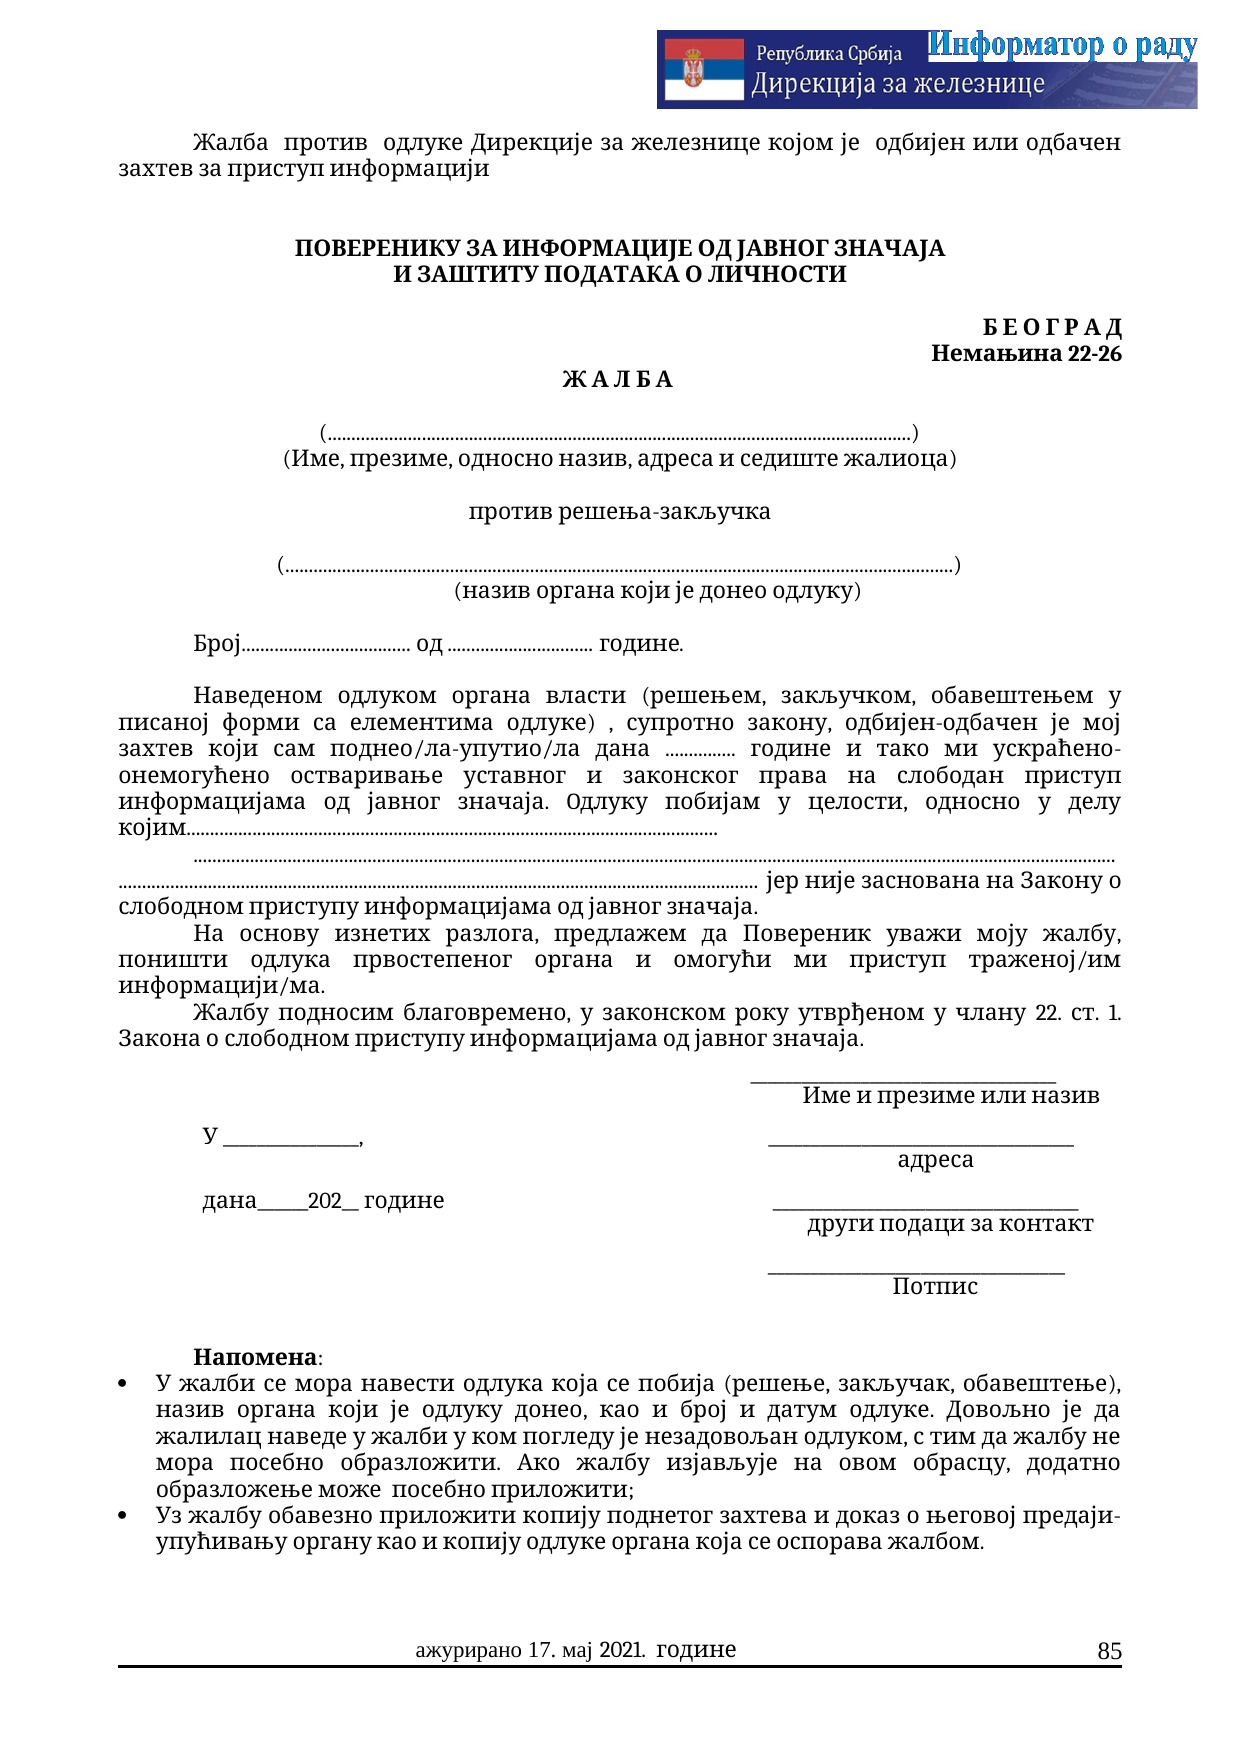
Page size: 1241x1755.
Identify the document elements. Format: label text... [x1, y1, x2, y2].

text Жалба против одлуке Дирекције за железнице којом је одбијен или одбачен захтев за приступ информацији [118, 130, 1122, 183]
text Број.................................... од ............................... године. [118, 631, 1122, 657]
text ПОВЕРЕНИКУ ЗА ИНФОРМАЦИЈЕ ОД ЈАВНОГ ЗНАЧАЈА [118, 235, 1122, 262]
list Уз жалбу обавезно приложити копију поднетог захтева и доказ о његовој предаји-упућивању органу као и копију одлуке органа која се оспорава жалбом. [118, 1503, 1122, 1555]
text Потпис [127, 1277, 1105, 1299]
text адреса [127, 1149, 1105, 1172]
text (............................................................................................................................) [118, 420, 1122, 446]
text против решења-закључка [118, 499, 1122, 525]
text Име и презиме или назив [127, 1086, 1105, 1108]
text На основу изнетих разлога, предлажем да Повереник уважи моју жалбу, поништи одлука првостепеног органа и омогући ми приступ траженој/им информацији/ма. [118, 921, 1122, 999]
text (..............................................................................................................................................) [118, 552, 1122, 578]
text Немањина 22-26 [118, 341, 1122, 367]
text Б Е О Г Р А Д [118, 314, 1122, 341]
list У жалби се мора навести одлука која се побија (решење, закључак, обавештење), назив органа који је одлуку донео, као и број и датум одлуке. Довољно је да жалилац наведе у жалби у ком погледу је незадовољан одлуком, с тим да жалбу не мора посебно образложити. Ако жалбу изјављује на овом обрасцу, додатно образложење може посебно приложити; [118, 1371, 1122, 1503]
text И ЗАШТИТУ ПОДАТАКА О ЛИЧНОСТИ [118, 262, 1122, 288]
text (Име, презиме, односно назив, адреса и седиште жалиоца) [118, 446, 1122, 472]
text (назив органа који је донео одлуку) [118, 578, 1122, 604]
text Жалбу подносим благовремено, у законском року утврђеном у члану 22. ст. 1. Закона о слободном приступу информацијама од јавног значаја. [118, 999, 1122, 1052]
text ____________________________________ [127, 1063, 1105, 1086]
text Напомена: [118, 1344, 1122, 1371]
text Ж А Л Б А [118, 367, 1122, 393]
text Наведеном одлуком органа власти (решењем, закључком, обавештењем у писаној форми са елементима одлуке) , супротно закону, одбијен-одбачен је мој захтев који сам поднео/ла-упутио/ла дана ............... године и тако ми ускраћено-онемогућено остваривање уставног и законског права на слободан приступ информацијама од јавног значаја. Oдлуку побијам у целости, односно у делу којим................................................................................................................. [118, 683, 1122, 841]
text други подаци за контакт [127, 1213, 1105, 1235]
text ___________________________________ [127, 1254, 1105, 1277]
text ............................................................................................................................................................................................................................................................................................................................................ јер није заснована на Закону о слободном приступу информацијама од јавног значаја. [118, 841, 1122, 921]
text У ________________, ____________________________________ [127, 1127, 1105, 1149]
text дана______202__ године ____________________________________ [127, 1191, 1105, 1213]
